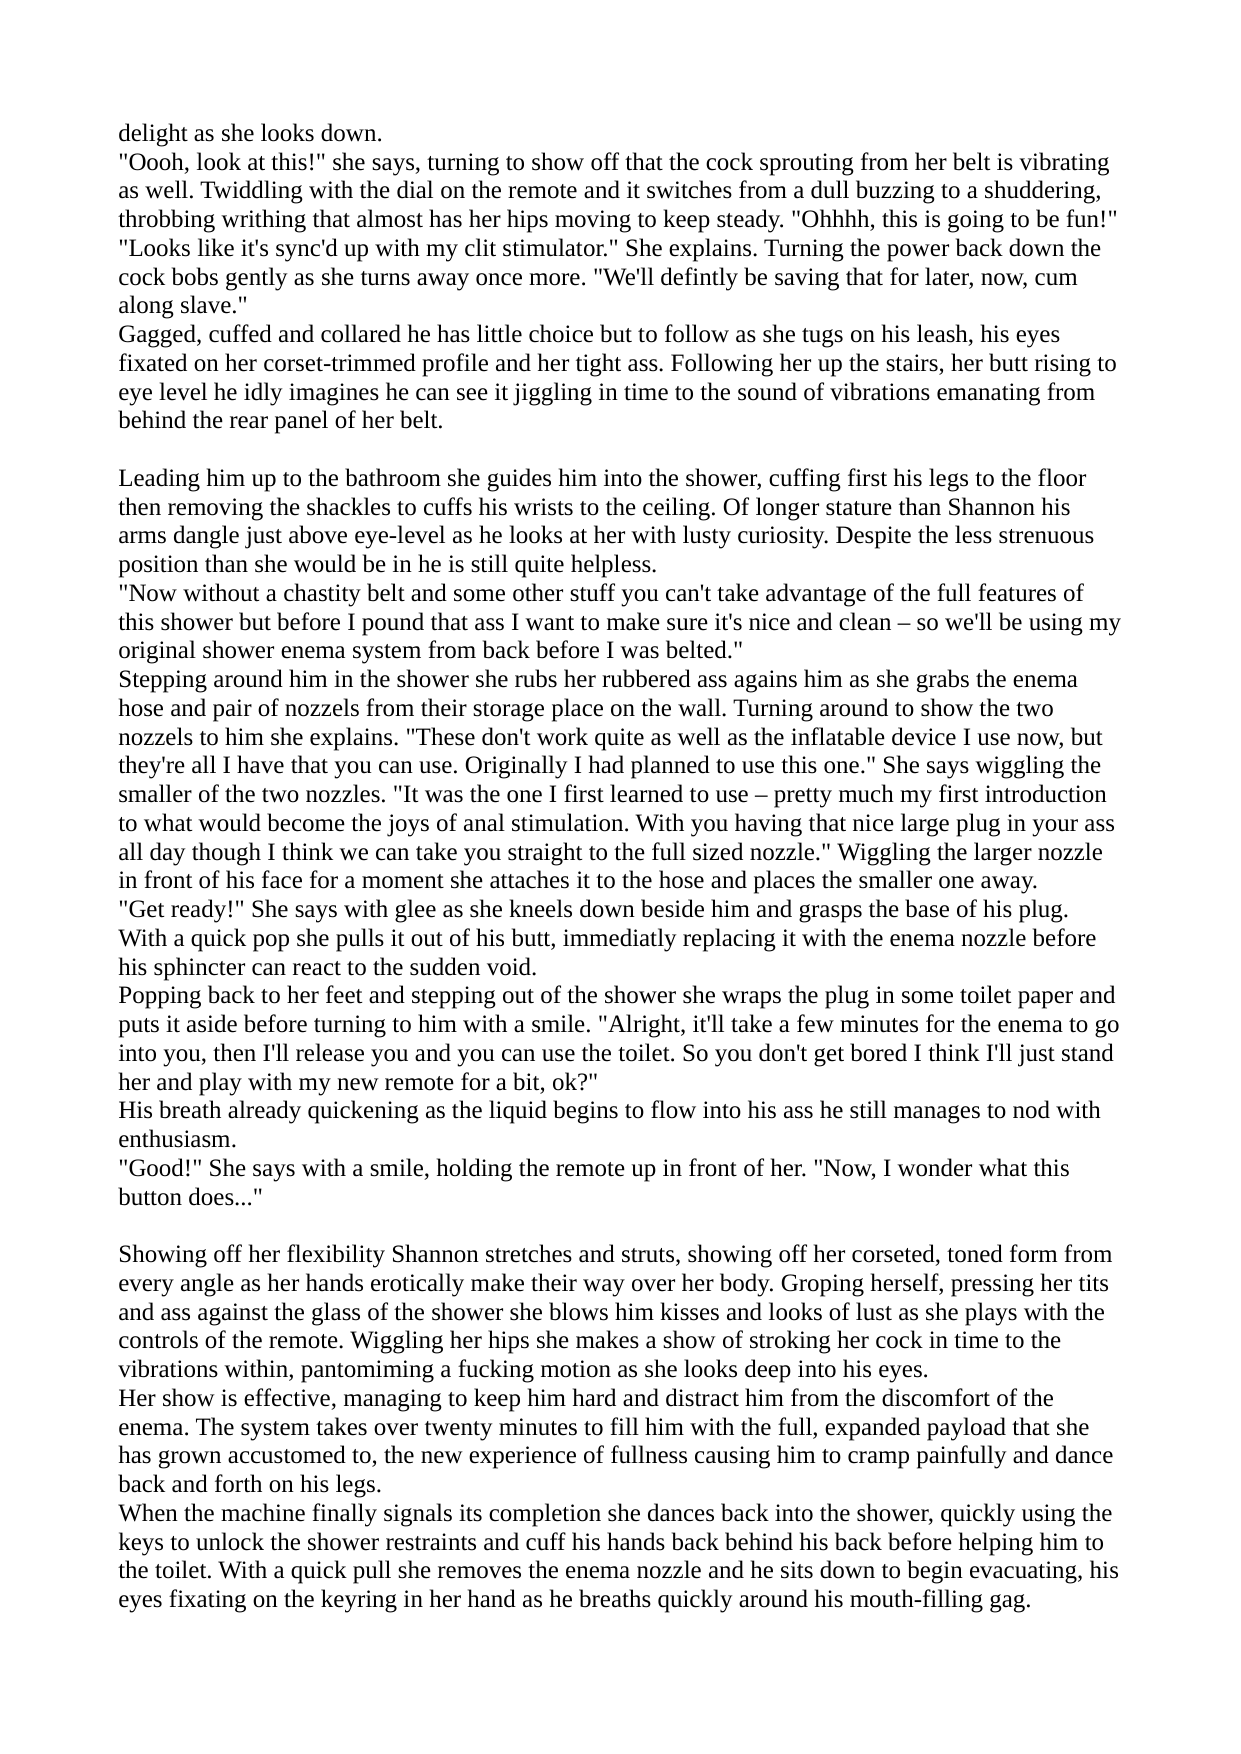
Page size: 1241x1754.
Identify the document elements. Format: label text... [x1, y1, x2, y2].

text Showing off her flexibility Shannon stretches and struts, showing off her corseted, toned form from every angle as her hands erotically make their way over her body. Groping herself, pressing her tits and ass against the glass of the shower she blows him kisses and looks of lust as she plays with the controls of the remote. Wiggling her hips she makes a show of stroking her cock in time to the vibrations within, pantomiming a fucking motion as she looks deep into his eyes. [118, 1239, 1122, 1383]
text Popping back to her feet and stepping out of the shower she wraps the plug in some toilet paper and puts it aside before turning to him with a smile. "Alright, it'll take a few minutes for the enema to go into you, then I'll release you and you can use the toilet. So you don't get bored I think I'll just stand her and play with my new remote for a bit, ok?" [118, 981, 1122, 1096]
text When the machine finally signals its completion she dances back into the shower, quickly using the keys to unlock the shower restraints and cuff his hands back behind his back before helping him to the toilet. With a quick pull she removes the enema nozzle and he sits down to begin evacuating, his eyes fixating on the keyring in her hand as he breaths quickly around his mouth-filling gag. [118, 1498, 1122, 1613]
text "Oooh, look at this!" she says, turning to show off that the cock sprouting from her belt is vibrating as well. Twiddling with the dial on the remote and it switches from a dull buzzing to a shuddering, throbbing writhing that almost has her hips moving to keep steady. "Ohhhh, this is going to be fun!" "Looks like it's sync'd up with my clit stimulator." She explains. Turning the power back down the cock bobs gently as she turns away once more. "We'll defintly be saving that for later, now, cum along slave." [118, 147, 1122, 319]
text Stepping around him in the shower she rubs her rubbered ass agains him as she grabs the enema hose and pair of nozzels from their storage place on the wall. Turning around to show the two nozzels to him she explains. "These don't work quite as well as the inflatable device I use now, but they're all I have that you can use. Originally I had planned to use this one." She says wiggling the smaller of the two nozzles. "It was the one I first learned to use – pretty much my first introduction to what would become the joys of anal stimulation. With you having that nice large plug in your ass all day though I think we can take you straight to the full sized nozzle." Wiggling the larger nozzle in front of his face for a moment she attaches it to the hose and places the smaller one away. [118, 664, 1122, 894]
text Leading him up to the bathroom she guides him into the shower, cuffing first his legs to the floor then removing the shackles to cuffs his wrists to the ceiling. Of longer stature than Shannon his arms dangle just above eye-level as he looks at her with lusty curiosity. Despite the less strenuous position than she would be in he is still quite helpless. [118, 463, 1122, 578]
text "Now without a chastity belt and some other stuff you can't take advantage of the full features of this shower but before I pound that ass I want to make sure it's nice and clean – so we'll be using my original shower enema system from back before I was belted." [118, 578, 1122, 664]
text "Get ready!" She says with glee as she kneels down beside him and grasps the base of his plug. With a quick pop she pulls it out of his butt, immediatly replacing it with the enema nozzle before his sphincter can react to the sudden void. [118, 894, 1122, 981]
text "Good!" She says with a smile, holding the remote up in front of her. "Now, I wonder what this button does..." [118, 1153, 1122, 1211]
text His breath already quickening as the liquid begins to flow into his ass he still manages to nod with enthusiasm. [118, 1096, 1122, 1153]
text delight as she looks down. [118, 118, 1122, 147]
text Gagged, cuffed and collared he has little choice but to follow as she tugs on his leash, his eyes fixated on her corset-trimmed profile and her tight ass. Following her up the stairs, her butt rising to eye level he idly imagines he can see it jiggling in time to the sound of vibrations emanating from behind the rear panel of her belt. [118, 319, 1122, 434]
text Her show is effective, managing to keep him hard and distract him from the discomfort of the enema. The system takes over twenty minutes to fill him with the full, expanded payload that she has grown accustomed to, the new experience of fullness causing him to cramp painfully and dance back and forth on his legs. [118, 1383, 1122, 1498]
